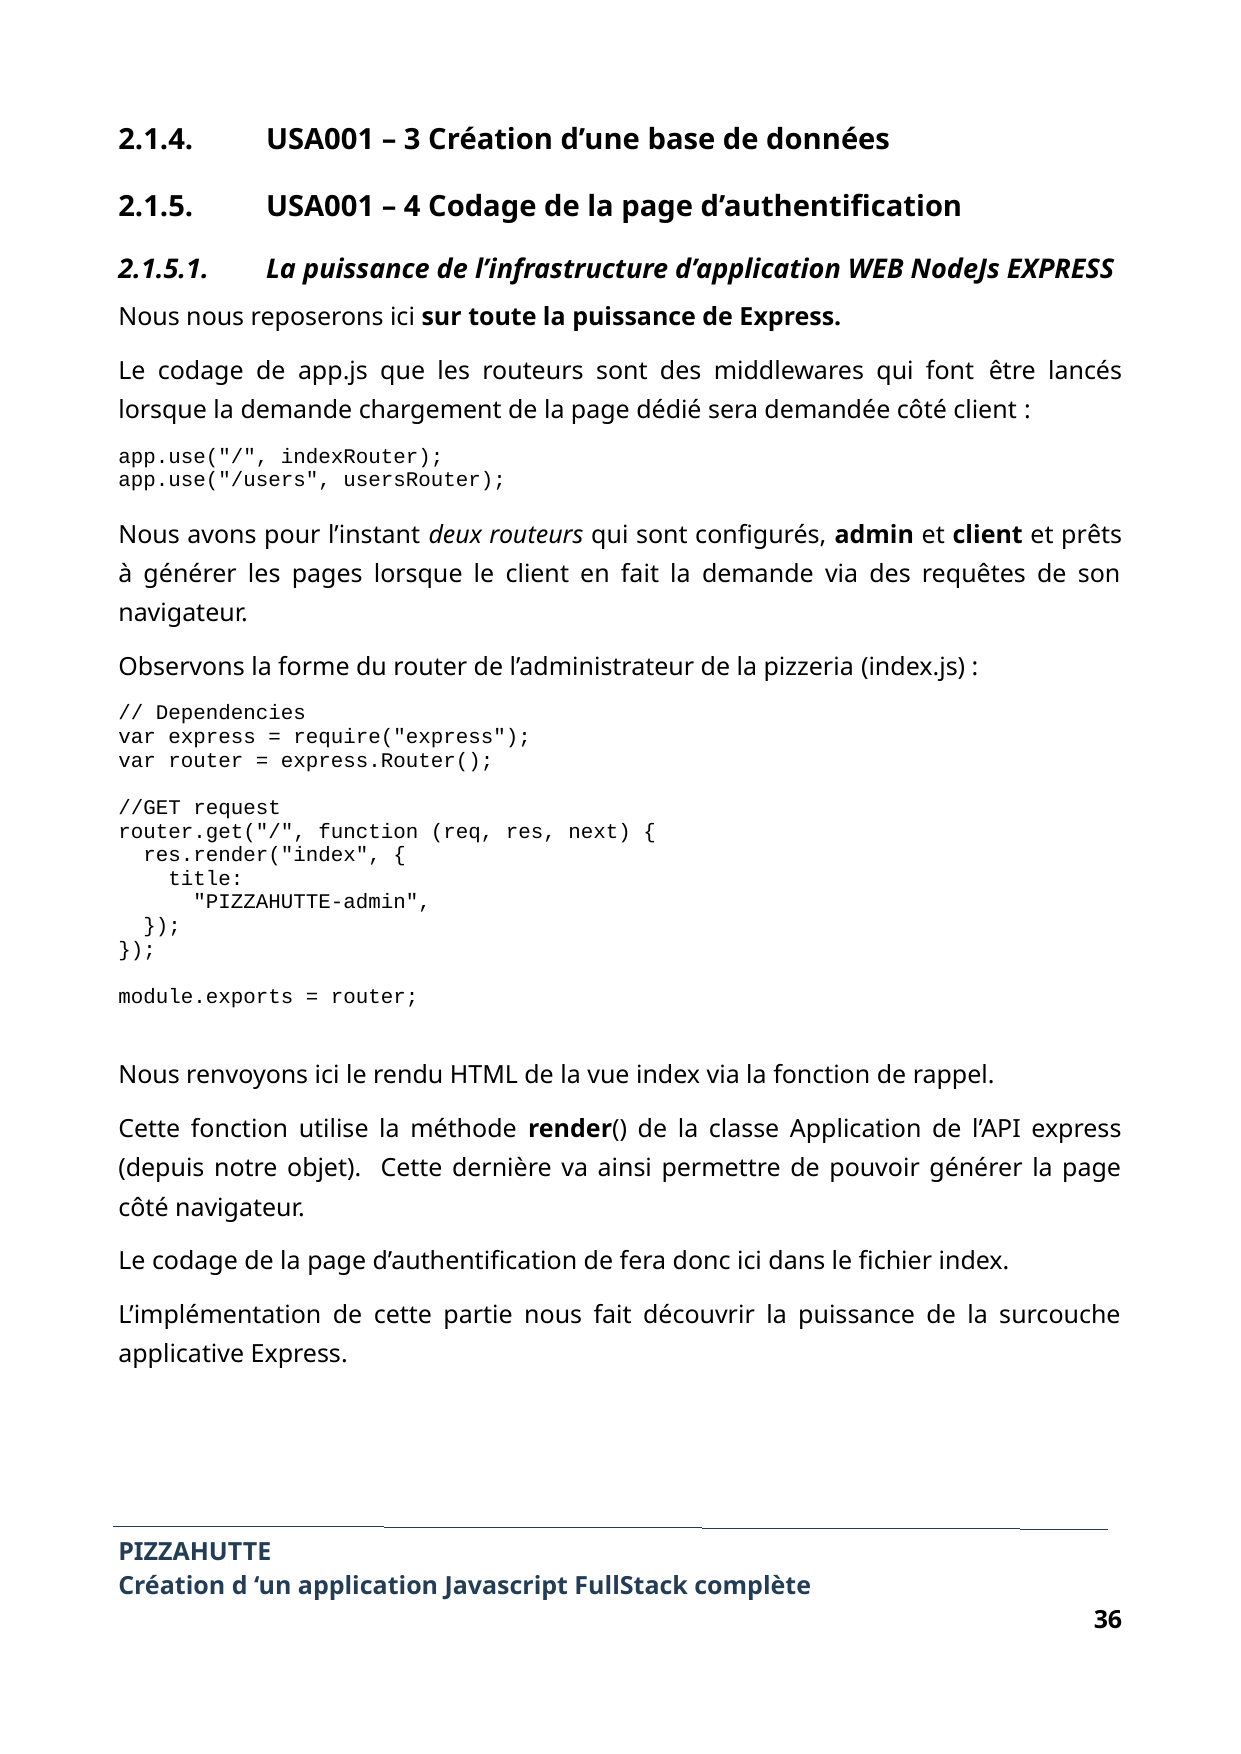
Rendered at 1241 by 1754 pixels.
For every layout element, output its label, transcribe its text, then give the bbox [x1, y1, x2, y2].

text //GET request [118, 797, 1122, 821]
text Nous nous reposerons ici sur toute la puissance de Express. [118, 299, 1122, 333]
text }); [118, 939, 1122, 962]
subtitle USA001 – 4 Codage de la page d’authentification [118, 185, 1122, 224]
text module.exports = router; [118, 986, 1122, 1010]
text Nous avons pour l’instant deux routeurs qui sont configurés, admin et client et prêts à générer les pages lorsque le client en fait la demande via des requêtes de son navigateur. [118, 517, 1122, 629]
text app.use("/", indexRouter); [118, 446, 1122, 469]
text router.get("/", function (req, res, next) { [118, 821, 1122, 844]
text app.use("/users", usersRouter); [118, 469, 1122, 493]
text res.render("index", { [118, 844, 1122, 868]
text Le codage de app.js que les routeurs sont des middlewares qui font être lancés lorsque la demande chargement de la page dédié sera demandée côté client : [118, 353, 1122, 426]
text Observons la forme du router de l’administrateur de la pizzeria (index.js) : [118, 649, 1122, 683]
text // Dependencies [118, 702, 1122, 726]
subtitle La puissance de l’infrastructure d’application WEB NodeJs EXPRESS [118, 249, 1122, 286]
text L’implémentation de cette partie nous fait découvrir la puissance de la surcouche applicative Express. [118, 1297, 1122, 1370]
text }); [118, 915, 1122, 939]
text var router = express.Router(); [118, 750, 1122, 773]
text Le codage de la page d’authentification de fera donc ici dans le fichier index. [118, 1243, 1122, 1277]
text Nous renvoyons ici le rendu HTML de la vue index via la fonction de rappel. [118, 1057, 1122, 1091]
text "PIZZAHUTTE-admin", [118, 892, 1122, 915]
text var express = require("express"); [118, 726, 1122, 750]
text title: [118, 868, 1122, 892]
text Cette fonction utilise la méthode render() de la classe Application de l’API express (depuis notre objet). Cette dernière va ainsi permettre de pouvoir générer la page côté navigateur. [118, 1111, 1122, 1223]
subtitle USA001 – 3 Création d’une base de données [118, 118, 1122, 158]
